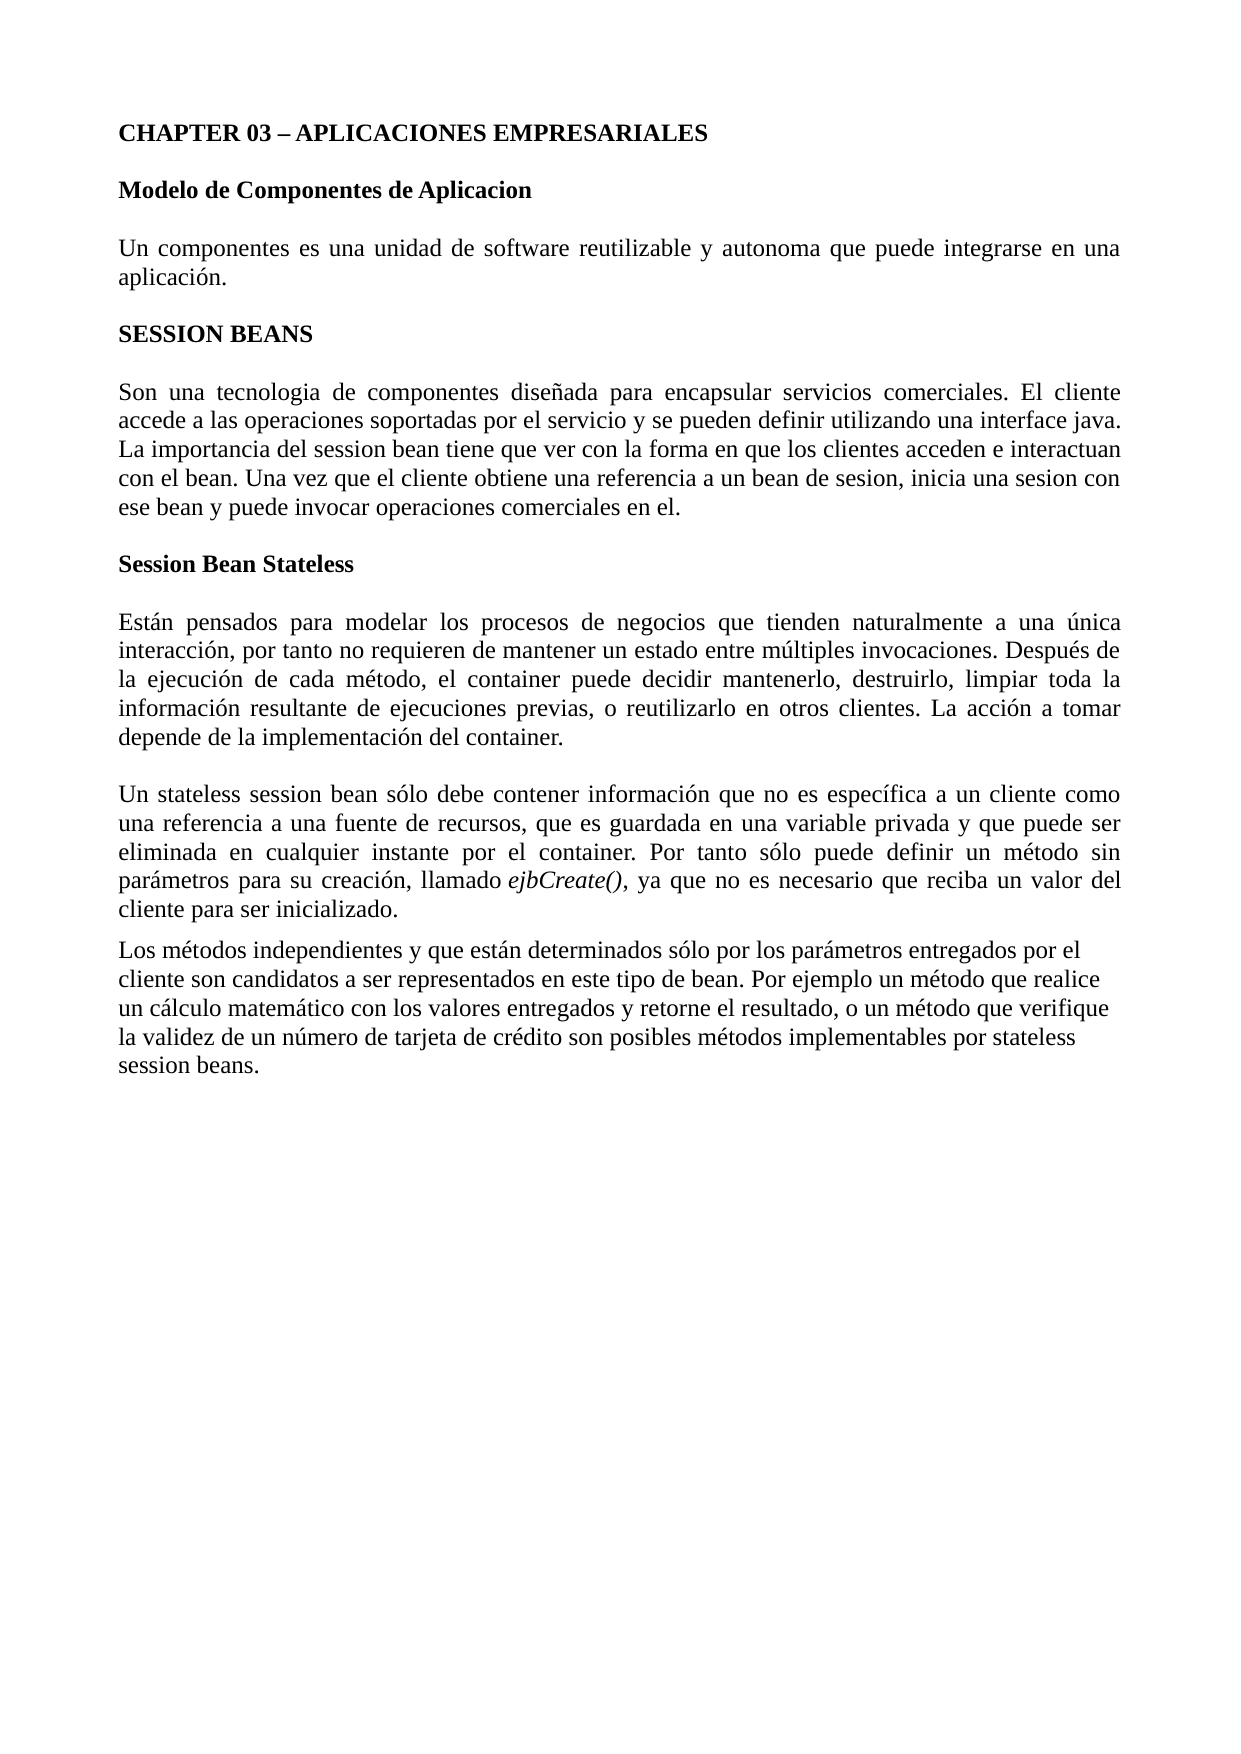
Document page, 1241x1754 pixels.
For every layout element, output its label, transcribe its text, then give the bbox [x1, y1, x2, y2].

text Modelo de Componentes de Aplicacion [118, 176, 1122, 204]
text Los métodos independientes y que están determinados sólo por los parámetros entregados por el cliente son candidatos a ser representados en este tipo de bean. Por ejemplo un método que realice un cálculo matemático con los valores entregados y retorne el resultado, o un método que verifique la validez de un número de tarjeta de crédito son posibles métodos implementables por stateless session beans. [118, 936, 1122, 1079]
text Son una tecnologia de componentes diseñada para encapsular servicios comerciales. El cliente accede a las operaciones soportadas por el servicio y se pueden definir utilizando una interface java. La importancia del session bean tiene que ver con la forma en que los clientes acceden e interactuan con el bean. Una vez que el cliente obtiene una referencia a un bean de sesion, inicia una sesion con ese bean y puede invocar operaciones comerciales en el. [118, 377, 1122, 521]
text CHAPTER 03 – APLICACIONES EMPRESARIALES [118, 118, 1122, 147]
text Session Bean Stateless [118, 549, 1122, 578]
text SESSION BEANS [118, 319, 1122, 348]
text Un componentes es una unidad de software reutilizable y autonoma que puede integrarse en una aplicación. [118, 233, 1122, 291]
text Están pensados para modelar los procesos de negocios que tienden naturalmente a una única interacción, por tanto no requieren de mantener un estado entre múltiples invocaciones. Después de la ejecución de cada método, el container puede decidir mantenerlo, destruirlo, limpiar toda la información resultante de ejecuciones previas, o reutilizarlo en otros clientes. La acción a tomar depende de la implementación del container. [118, 607, 1122, 751]
text Un stateless session bean sólo debe contener información que no es específica a un cliente como una referencia a una fuente de recursos, que es guardada en una variable privada y que puede ser eliminada en cualquier instante por el container. Por tanto sólo puede definir un método sin parámetros para su creación, llamado ejbCreate(), ya que no es necesario que reciba un valor del cliente para ser inicializado. [118, 779, 1122, 923]
